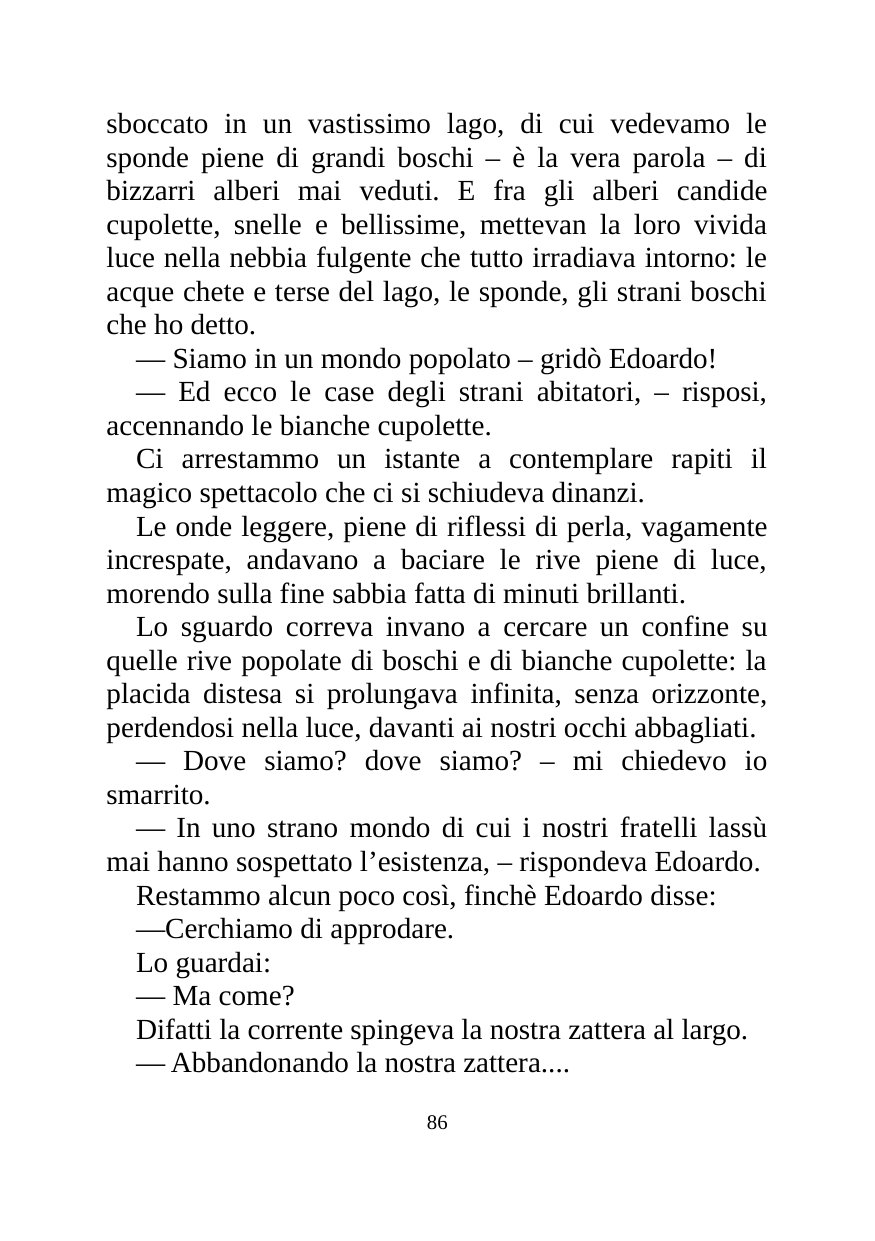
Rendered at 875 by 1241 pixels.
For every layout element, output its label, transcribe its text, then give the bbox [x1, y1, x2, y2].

text Lo sguardo correva invano a cercare un confine su quelle rive popolate di boschi e di bianche cupolette: la placida distesa si prolungava infinita, senza orizzonte, perdendosi nella luce, davanti ai nostri occhi abbagliati. [106, 609, 768, 743]
text Restammo alcun poco così, finchè Edoardo disse: [106, 878, 768, 911]
text — Dove siamo? dove siamo? – mi chiedevo io smarrito. [106, 743, 768, 811]
text Le onde leggere, piene di riflessi di perla, vagamente increspate, andavano a baciare le rive piene di luce, morendo sulla fine sabbia fatta di minuti brillanti. [106, 509, 768, 609]
text — Ed ecco le case degli strani abitatori, – risposi, accennando le bianche cupolette. [106, 374, 768, 442]
text —Cerchiamo di approdare. [106, 911, 768, 945]
text Lo guardai: [106, 945, 768, 978]
text Ci arrestammo un istante a contemplare rapiti il magico spettacolo che ci si schiudeva dinanzi. [106, 442, 768, 509]
text sboccato in un vastissimo lago, di cui vedevamo le sponde piene di grandi boschi – è la vera parola – di bizzarri alberi mai veduti. E fra gli alberi candide cupolette, snelle e bellissime, mettevan la loro vivida luce nella nebbia fulgente che tutto irradiava intorno: le acque chete e terse del lago, le sponde, gli strani boschi che ho detto. [106, 106, 768, 341]
text — Abbandonando la nostra zattera.... [106, 1045, 768, 1079]
text — In uno strano mondo di cui i nostri fratelli lassù mai hanno sospettato l’esistenza, – rispondeva Edoardo. [106, 811, 768, 878]
text Difatti la corrente spingeva la nostra zattera al largo. [106, 1012, 768, 1045]
text — Ma come? [106, 978, 768, 1012]
text — Siamo in un mondo popolato – gridò Edoardo! [106, 341, 768, 374]
